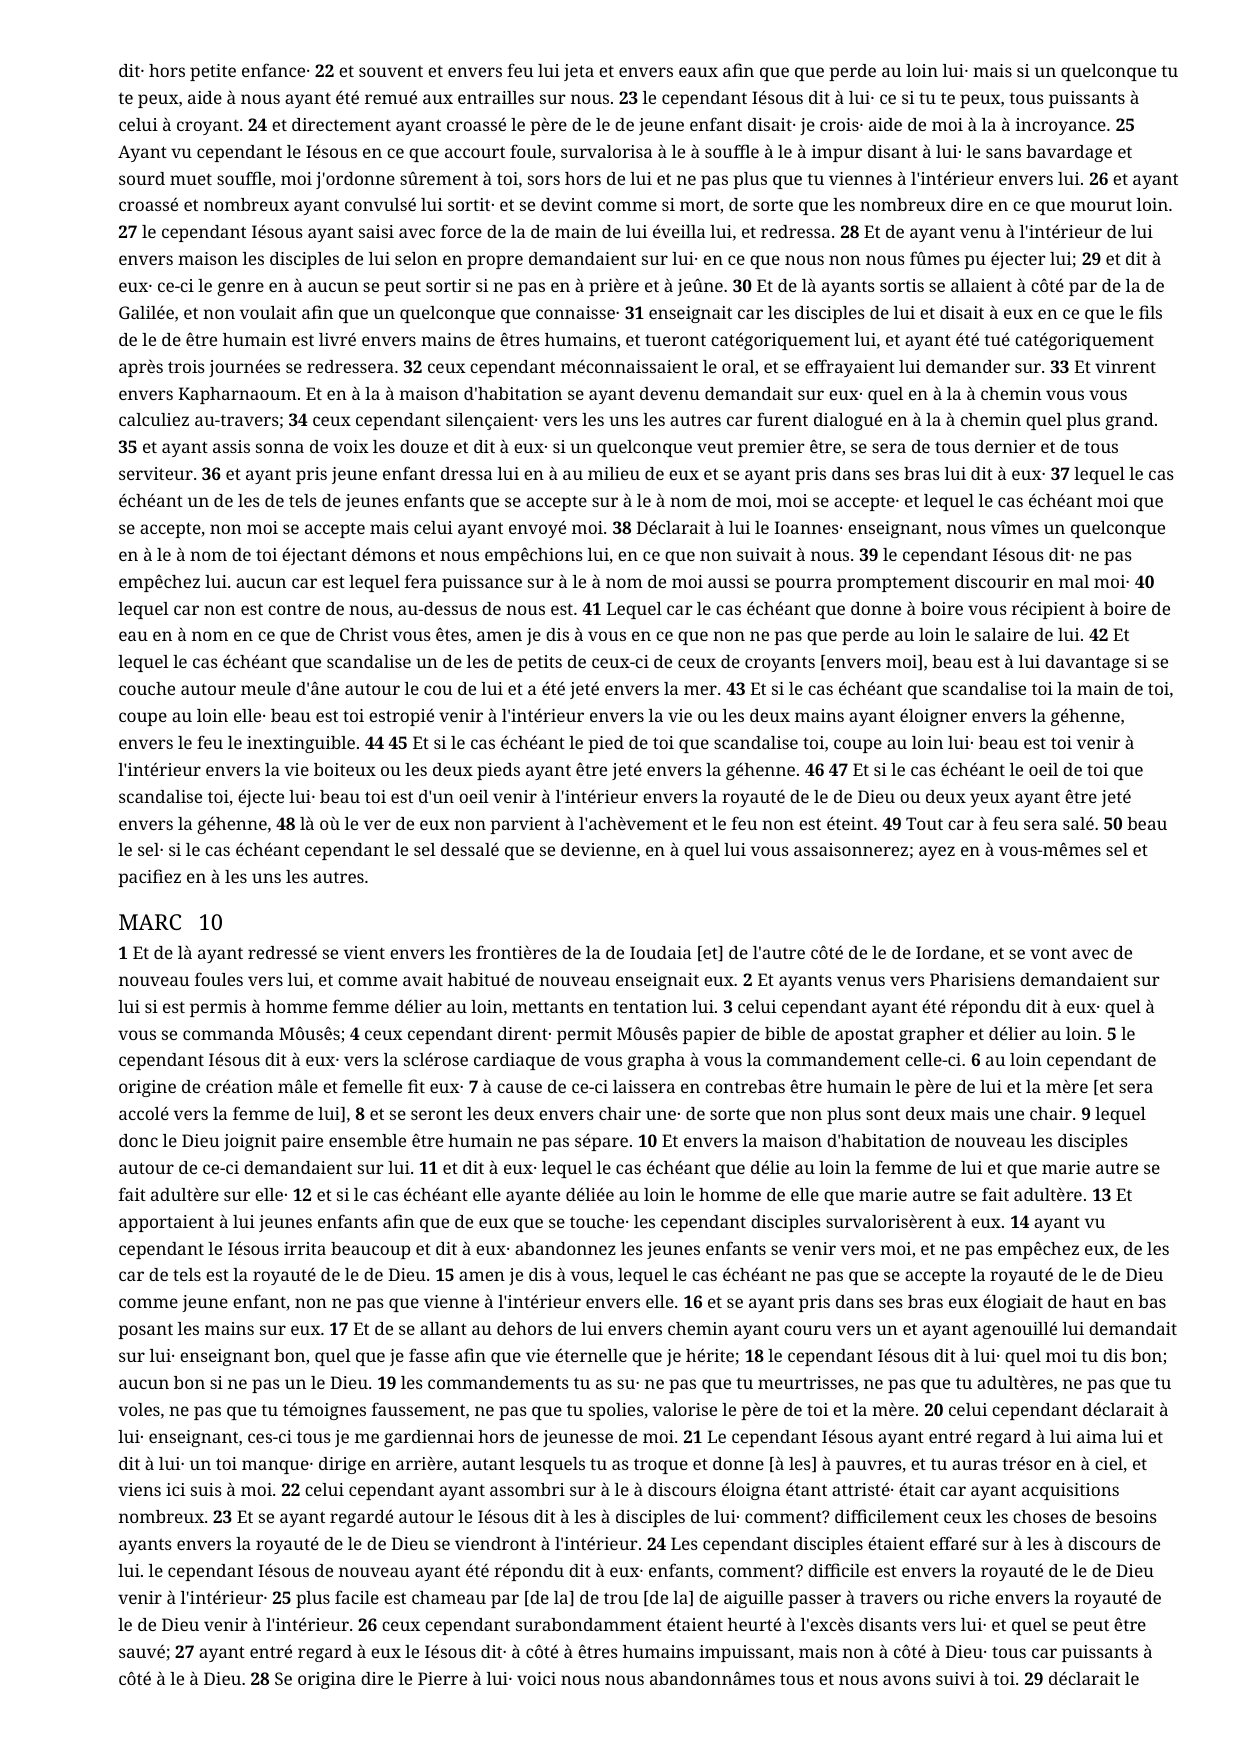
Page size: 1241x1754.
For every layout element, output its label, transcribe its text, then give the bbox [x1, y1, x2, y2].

text dit· hors petite enfance· 22 et souvent et envers feu lui jeta et envers eaux afin que que perde au loin lui· mais si un quelconque tu te peux, aide à nous ayant été remué aux entrailles sur nous. 23 le cependant Iésous dit à lui· ce si tu te peux, tous puissants à celui à croyant. 24 et directement ayant croassé le père de le de jeune enfant disait· je crois· aide de moi à la à incroyance. 25 Ayant vu cependant le Iésous en ce que accourt foule, survalorisa à le à souffle à le à impur disant à lui· le sans bavardage et sourd muet souffle, moi j'ordonne sûrement à toi, sors hors de lui et ne pas plus que tu viennes à l'intérieur envers lui. 26 et ayant croassé et nombreux ayant convulsé lui sortit· et se devint comme si mort, de sorte que les nombreux dire en ce que mourut loin. 27 le cependant Iésous ayant saisi avec force de la de main de lui éveilla lui, et redressa. 28 Et de ayant venu à l'intérieur de lui envers maison les disciples de lui selon en propre demandaient sur lui· en ce que nous non nous fûmes pu éjecter lui; 29 et dit à eux· ce-ci le genre en à aucun se peut sortir si ne pas en à prière et à jeûne. 30 Et de là ayants sortis se allaient à côté par de la de Galilée, et non voulait afin que un quelconque que connaisse· 31 enseignait car les disciples de lui et disait à eux en ce que le fils de le de être humain est livré envers mains de êtres humains, et tueront catégoriquement lui, et ayant été tué catégoriquement après trois journées se redressera. 32 ceux cependant méconnaissaient le oral, et se effrayaient lui demander sur. 33 Et vinrent envers Kapharnaoum. Et en à la à maison d'habitation se ayant devenu demandait sur eux· quel en à la à chemin vous vous calculiez au-travers; 34 ceux cependant silençaient· vers les uns les autres car furent dialogué en à la à chemin quel plus grand. 35 et ayant assis sonna de voix les douze et dit à eux· si un quelconque veut premier être, se sera de tous dernier et de tous serviteur. 36 et ayant pris jeune enfant dressa lui en à au milieu de eux et se ayant pris dans ses bras lui dit à eux· 37 lequel le cas échéant un de les de tels de jeunes enfants que se accepte sur à le à nom de moi, moi se accepte· et lequel le cas échéant moi que se accepte, non moi se accepte mais celui ayant envoyé moi. 38 Déclarait à lui le Ioannes· enseignant, nous vîmes un quelconque en à le à nom de toi éjectant démons et nous empêchions lui, en ce que non suivait à nous. 39 le cependant Iésous dit· ne pas empêchez lui. aucun car est lequel fera puissance sur à le à nom de moi aussi se pourra promptement discourir en mal moi· 40 lequel car non est contre de nous, au-dessus de nous est. 41 Lequel car le cas échéant que donne à boire vous récipient à boire de eau en à nom en ce que de Christ vous êtes, amen je dis à vous en ce que non ne pas que perde au loin le salaire de lui. 42 Et lequel le cas échéant que scandalise un de les de petits de ceux-ci de ceux de croyants [envers moi], beau est à lui davantage si se couche autour meule d'âne autour le cou de lui et a été jeté envers la mer. 43 Et si le cas échéant que scandalise toi la main de toi, coupe au loin elle· beau est toi estropié venir à l'intérieur envers la vie ou les deux mains ayant éloigner envers la géhenne, envers le feu le inextinguible. 44 45 Et si le cas échéant le pied de toi que scandalise toi, coupe au loin lui· beau est toi venir à l'intérieur envers la vie boiteux ou les deux pieds ayant être jeté envers la géhenne. 46 47 Et si le cas échéant le oeil de toi que scandalise toi, éjecte lui· beau toi est d'un oeil venir à l'intérieur envers la royauté de le de Dieu ou deux yeux ayant être jeté envers la géhenne, 48 là où le ver de eux non parvient à l'achèvement et le feu non est éteint. 49 Tout car à feu sera salé. 50 beau le sel· si le cas échéant cependant le sel dessalé que se devienne, en à quel lui vous assaisonnerez; ayez en à vous-mêmes sel et pacifiez en à les uns les autres. [118, 59, 1181, 889]
text MARC 10 [118, 907, 1181, 937]
text 1 Et de là ayant redressé se vient envers les frontières de la de Ioudaia [et] de l'autre côté de le de Iordane, et se vont avec de nouveau foules vers lui, et comme avait habitué de nouveau enseignait eux. 2 Et ayants venus vers Pharisiens demandaient sur lui si est permis à homme femme délier au loin, mettants en tentation lui. 3 celui cependant ayant été répondu dit à eux· quel à vous se commanda Môusês; 4 ceux cependant dirent· permit Môusês papier de bible de apostat grapher et délier au loin. 5 le cependant Iésous dit à eux· vers la sclérose cardiaque de vous grapha à vous la commandement celle-ci. 6 au loin cependant de origine de création mâle et femelle fit eux· 7 à cause de ce-ci laissera en contrebas être humain le père de lui et la mère [et sera accolé vers la femme de lui], 8 et se seront les deux envers chair une· de sorte que non plus sont deux mais une chair. 9 lequel donc le Dieu joignit paire ensemble être humain ne pas sépare. 10 Et envers la maison d'habitation de nouveau les disciples autour de ce-ci demandaient sur lui. 11 et dit à eux· lequel le cas échéant que délie au loin la femme de lui et que marie autre se fait adultère sur elle· 12 et si le cas échéant elle ayante déliée au loin le homme de elle que marie autre se fait adultère. 13 Et apportaient à lui jeunes enfants afin que de eux que se touche· les cependant disciples survalorisèrent à eux. 14 ayant vu cependant le Iésous irrita beaucoup et dit à eux· abandonnez les jeunes enfants se venir vers moi, et ne pas empêchez eux, de les car de tels est la royauté de le de Dieu. 15 amen je dis à vous, lequel le cas échéant ne pas que se accepte la royauté de le de Dieu comme jeune enfant, non ne pas que vienne à l'intérieur envers elle. 16 et se ayant pris dans ses bras eux élogiait de haut en bas posant les mains sur eux. 17 Et de se allant au dehors de lui envers chemin ayant couru vers un et ayant agenouillé lui demandait sur lui· enseignant bon, quel que je fasse afin que vie éternelle que je hérite; 18 le cependant Iésous dit à lui· quel moi tu dis bon; aucun bon si ne pas un le Dieu. 19 les commandements tu as su· ne pas que tu meurtrisses, ne pas que tu adultères, ne pas que tu voles, ne pas que tu témoignes faussement, ne pas que tu spolies, valorise le père de toi et la mère. 20 celui cependant déclarait à lui· enseignant, ces-ci tous je me gardiennai hors de jeunesse de moi. 21 Le cependant Iésous ayant entré regard à lui aima lui et dit à lui· un toi manque· dirige en arrière, autant lesquels tu as troque et donne [à les] à pauvres, et tu auras trésor en à ciel, et viens ici suis à moi. 22 celui cependant ayant assombri sur à le à discours éloigna étant attristé· était car ayant acquisitions nombreux. 23 Et se ayant regardé autour le Iésous dit à les à disciples de lui· comment? difficilement ceux les choses de besoins ayants envers la royauté de le de Dieu se viendront à l'intérieur. 24 Les cependant disciples étaient effaré sur à les à discours de lui. le cependant Iésous de nouveau ayant été répondu dit à eux· enfants, comment? difficile est envers la royauté de le de Dieu venir à l'intérieur· 25 plus facile est chameau par [de la] de trou [de la] de aiguille passer à travers ou riche envers la royauté de le de Dieu venir à l'intérieur. 26 ceux cependant surabondamment étaient heurté à l'excès disants vers lui· et quel se peut être sauvé; 27 ayant entré regard à eux le Iésous dit· à côté à êtres humains impuissant, mais non à côté à Dieu· tous car puissants à côté à le à Dieu. 28 Se origina dire le Pierre à lui· voici nous nous abandonnâmes tous et nous avons suivi à toi. 29 déclarait le [118, 941, 1181, 1690]
